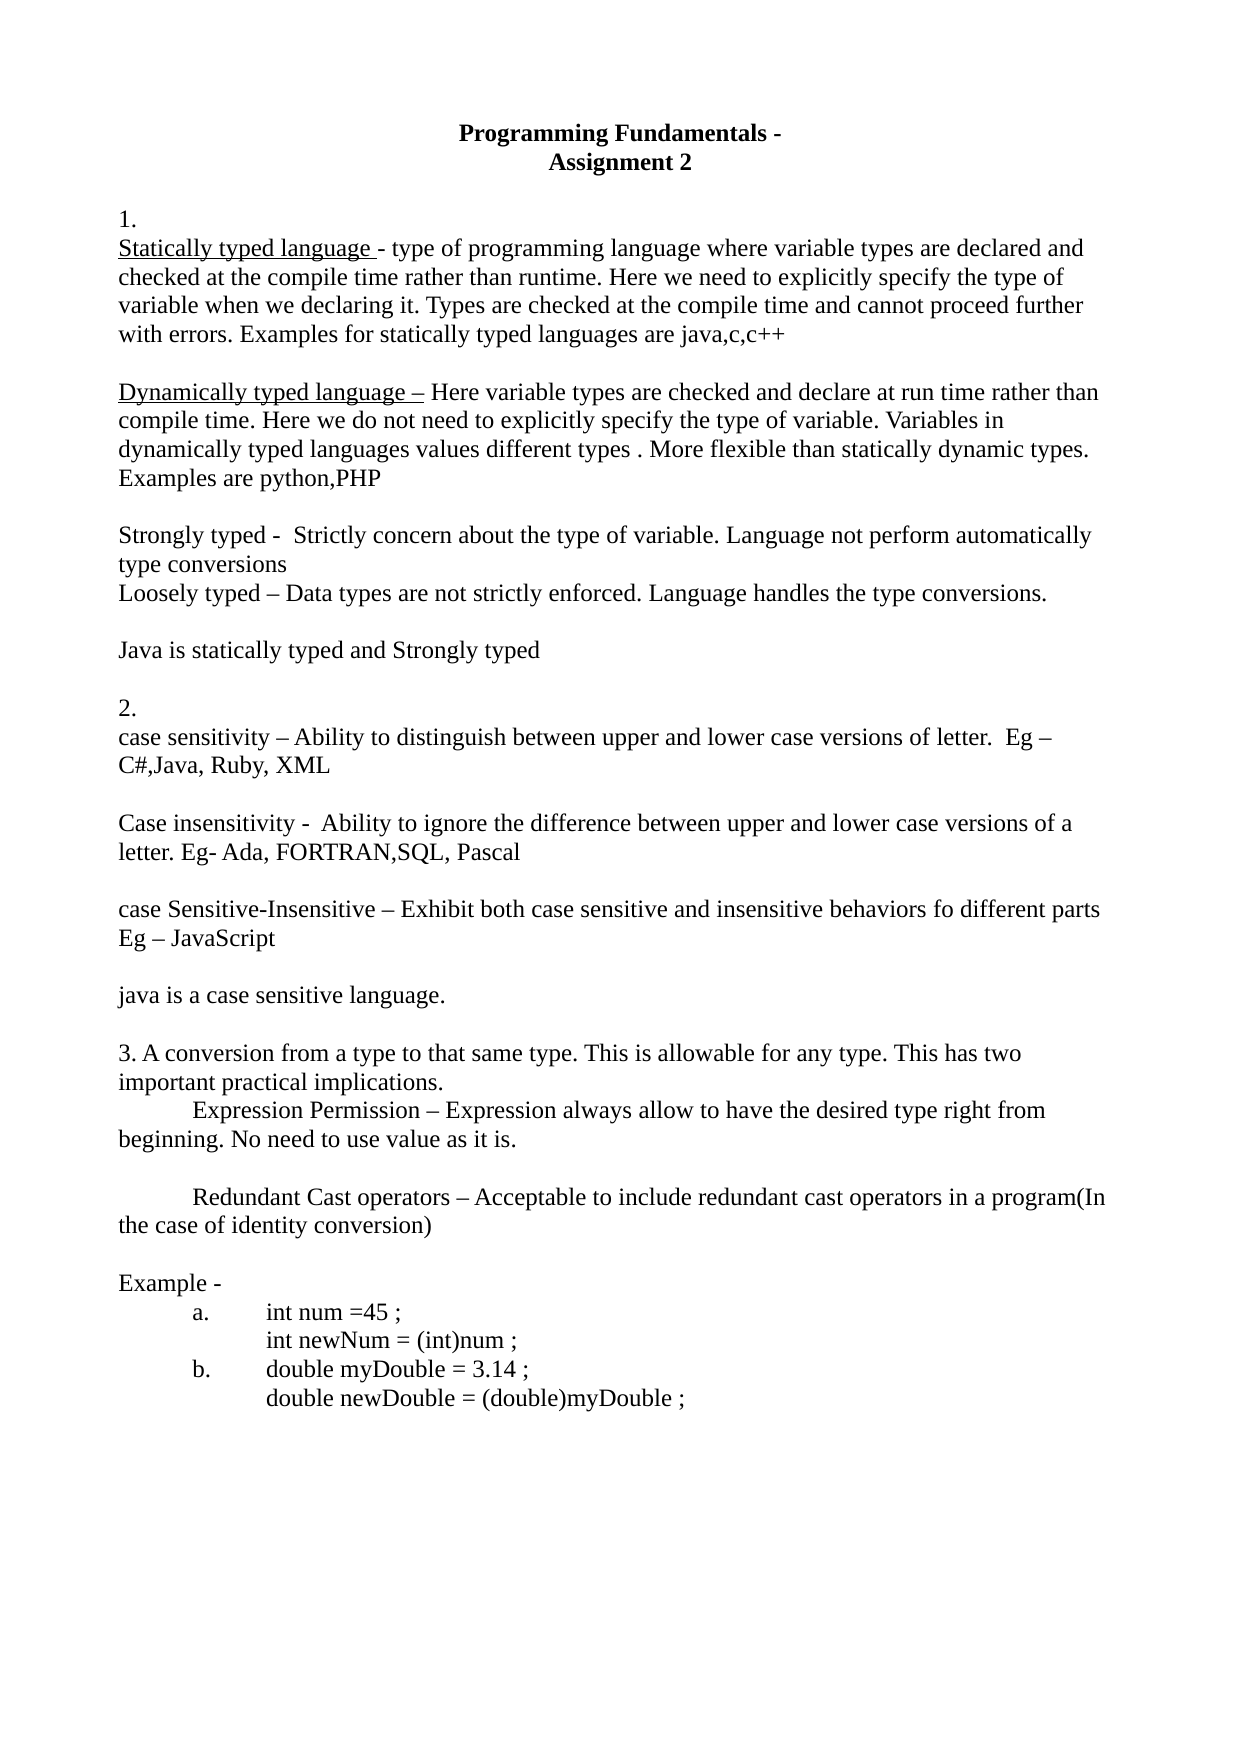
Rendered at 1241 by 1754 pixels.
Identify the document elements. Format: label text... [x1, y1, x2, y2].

text int newNum = (int)num ; [118, 1326, 1122, 1354]
text Strongly typed - Strictly concern about the type of variable. Language not perform automatically type conversions [118, 521, 1122, 578]
text 1. [118, 204, 1122, 233]
text case sensitivity – Ability to distinguish between upper and lower case versions of letter. Eg – C#,Java, Ruby, XML [118, 722, 1122, 779]
text Example - [118, 1268, 1122, 1297]
text Case insensitivity - Ability to ignore the difference between upper and lower case versions of a letter. Eg- Ada, FORTRAN,SQL, Pascal [118, 808, 1122, 866]
text case Sensitive-Insensitive – Exhibit both case sensitive and insensitive behaviors fo different parts [118, 894, 1122, 923]
text Java is statically typed and Strongly typed [118, 636, 1122, 664]
text Loosely typed – Data types are not strictly enforced. Language handles the type conversions. [118, 578, 1122, 607]
text Programming Fundamentals - [118, 118, 1122, 147]
text b. double myDouble = 3.14 ; [118, 1354, 1122, 1383]
text Statically typed language - type of programming language where variable types are declared and checked at the compile time rather than runtime. Here we need to explicitly specify the type of variable when we declaring it. Types are checked at the compile time and cannot proceed further with errors. Examples for statically typed languages are java,c,c++ [118, 233, 1122, 348]
text double newDouble = (double)myDouble ; [118, 1383, 1122, 1412]
text Assignment 2 [118, 147, 1122, 176]
text java is a case sensitive language. [118, 981, 1122, 1009]
text Expression Permission – Expression always allow to have the desired type right from beginning. No need to use value as it is. [118, 1096, 1122, 1153]
text Dynamically typed language – Here variable types are checked and declare at run time rather than compile time. Here we do not need to explicitly specify the type of variable. Variables in dynamically typed languages values different types . More flexible than statically dynamic types. Examples are python,PHP [118, 377, 1122, 492]
text 2. [118, 693, 1122, 722]
text a. int num =45 ; [118, 1297, 1122, 1326]
text Eg – JavaScript [118, 923, 1122, 952]
text 3. A conversion from a type to that same type. This is allowable for any type. This has two important practical implications. [118, 1038, 1122, 1096]
text Redundant Cast operators – Acceptable to include redundant cast operators in a program(In the case of identity conversion) [118, 1182, 1122, 1239]
